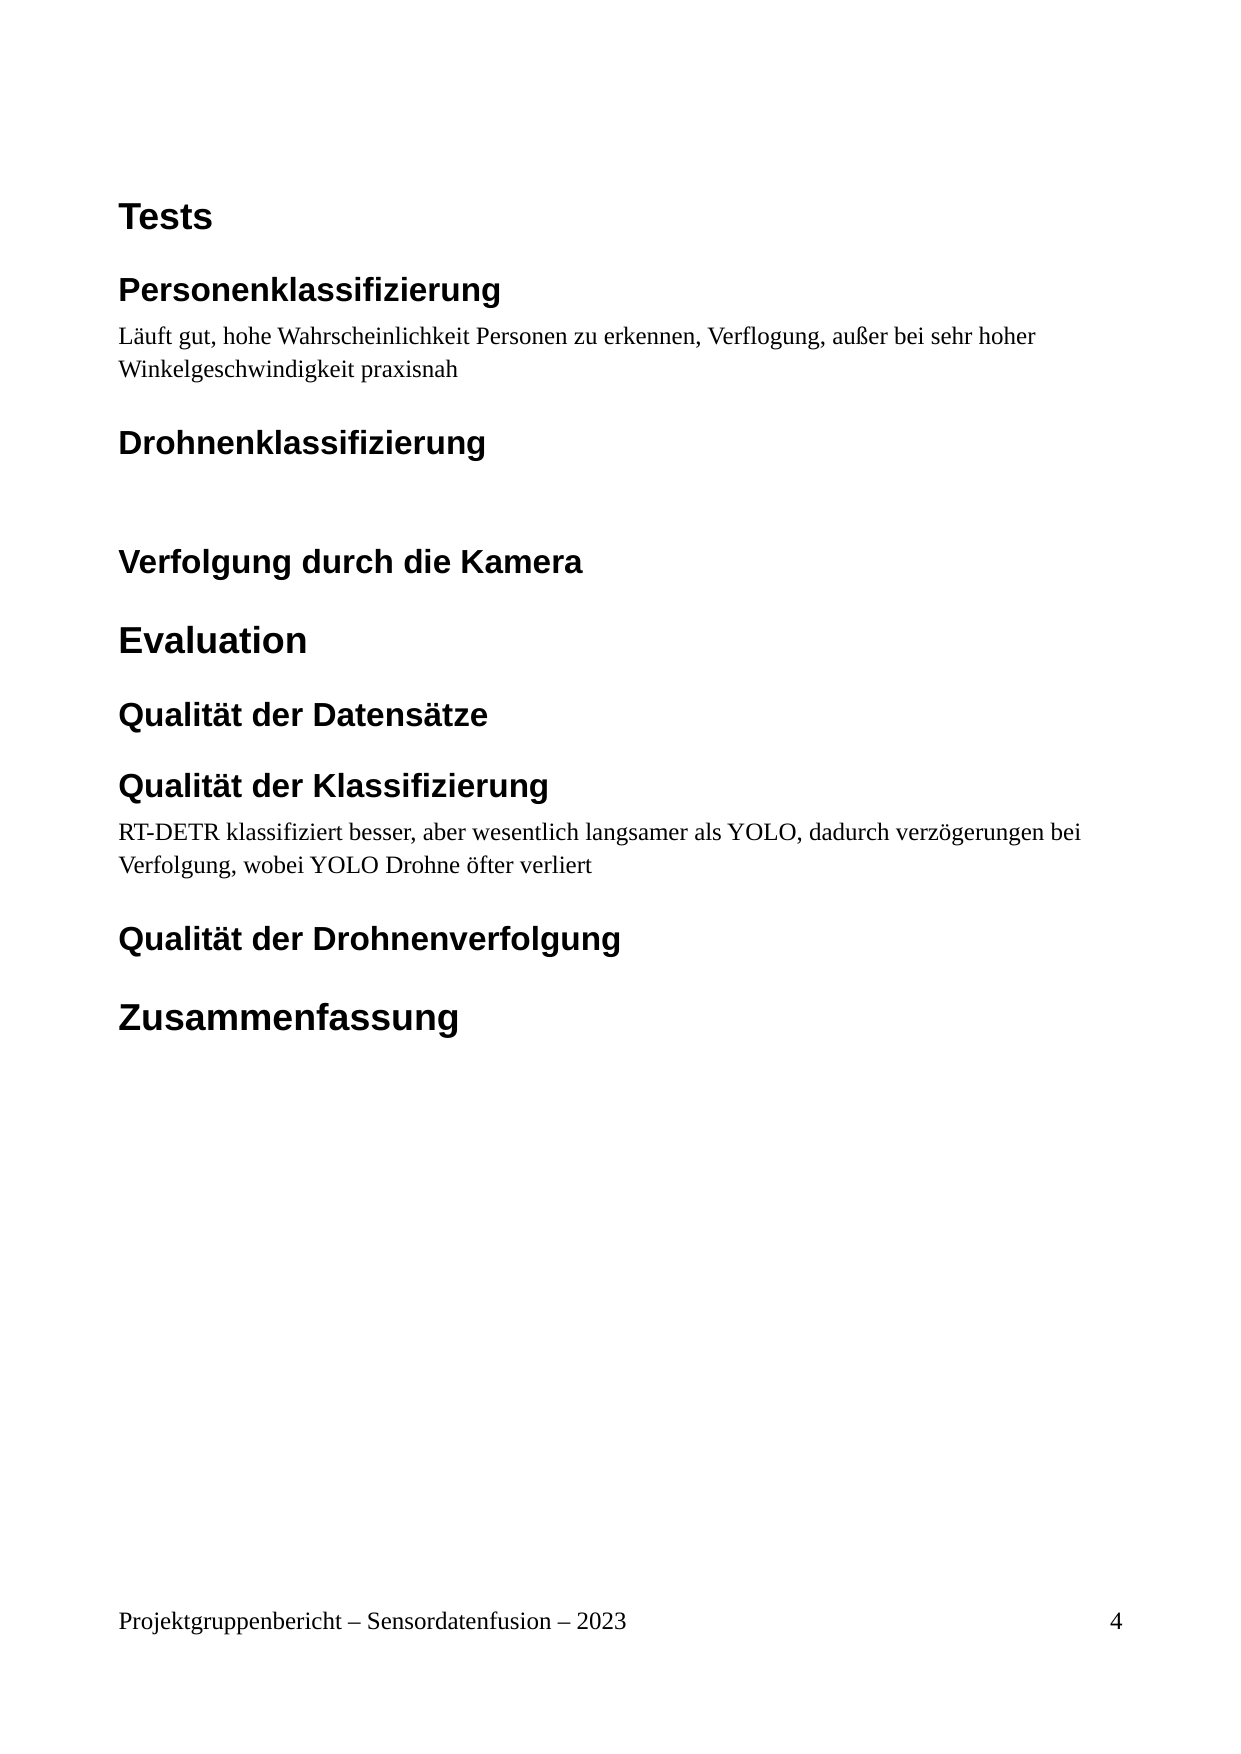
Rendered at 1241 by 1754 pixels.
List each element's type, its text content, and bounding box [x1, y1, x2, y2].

subtitle Personenklassifizierung [118, 271, 1122, 309]
subtitle Qualität der Datensätze [118, 695, 1122, 733]
subtitle Qualität der Drohnenverfolgung [118, 919, 1122, 957]
subtitle Tests [118, 194, 1122, 237]
text RT-DETR klassifiziert besser, aber wesentlich langsamer als YOLO, dadurch verzögerungen bei Verfolgung, wobei YOLO Drohne öfter verliert [118, 817, 1122, 879]
subtitle Verfolgung durch die Kamera [118, 542, 1122, 581]
subtitle Evaluation [118, 618, 1122, 661]
subtitle Zusammenfassung [118, 995, 1122, 1038]
subtitle Qualität der Klassifizierung [118, 766, 1122, 805]
text Läuft gut, hohe Wahrscheinlichkeit Personen zu erkennen, Verflogung, außer bei sehr hoher Winkelgeschwindigkeit praxisnah [118, 321, 1122, 383]
subtitle Drohnenklassifizierung [118, 423, 1122, 461]
